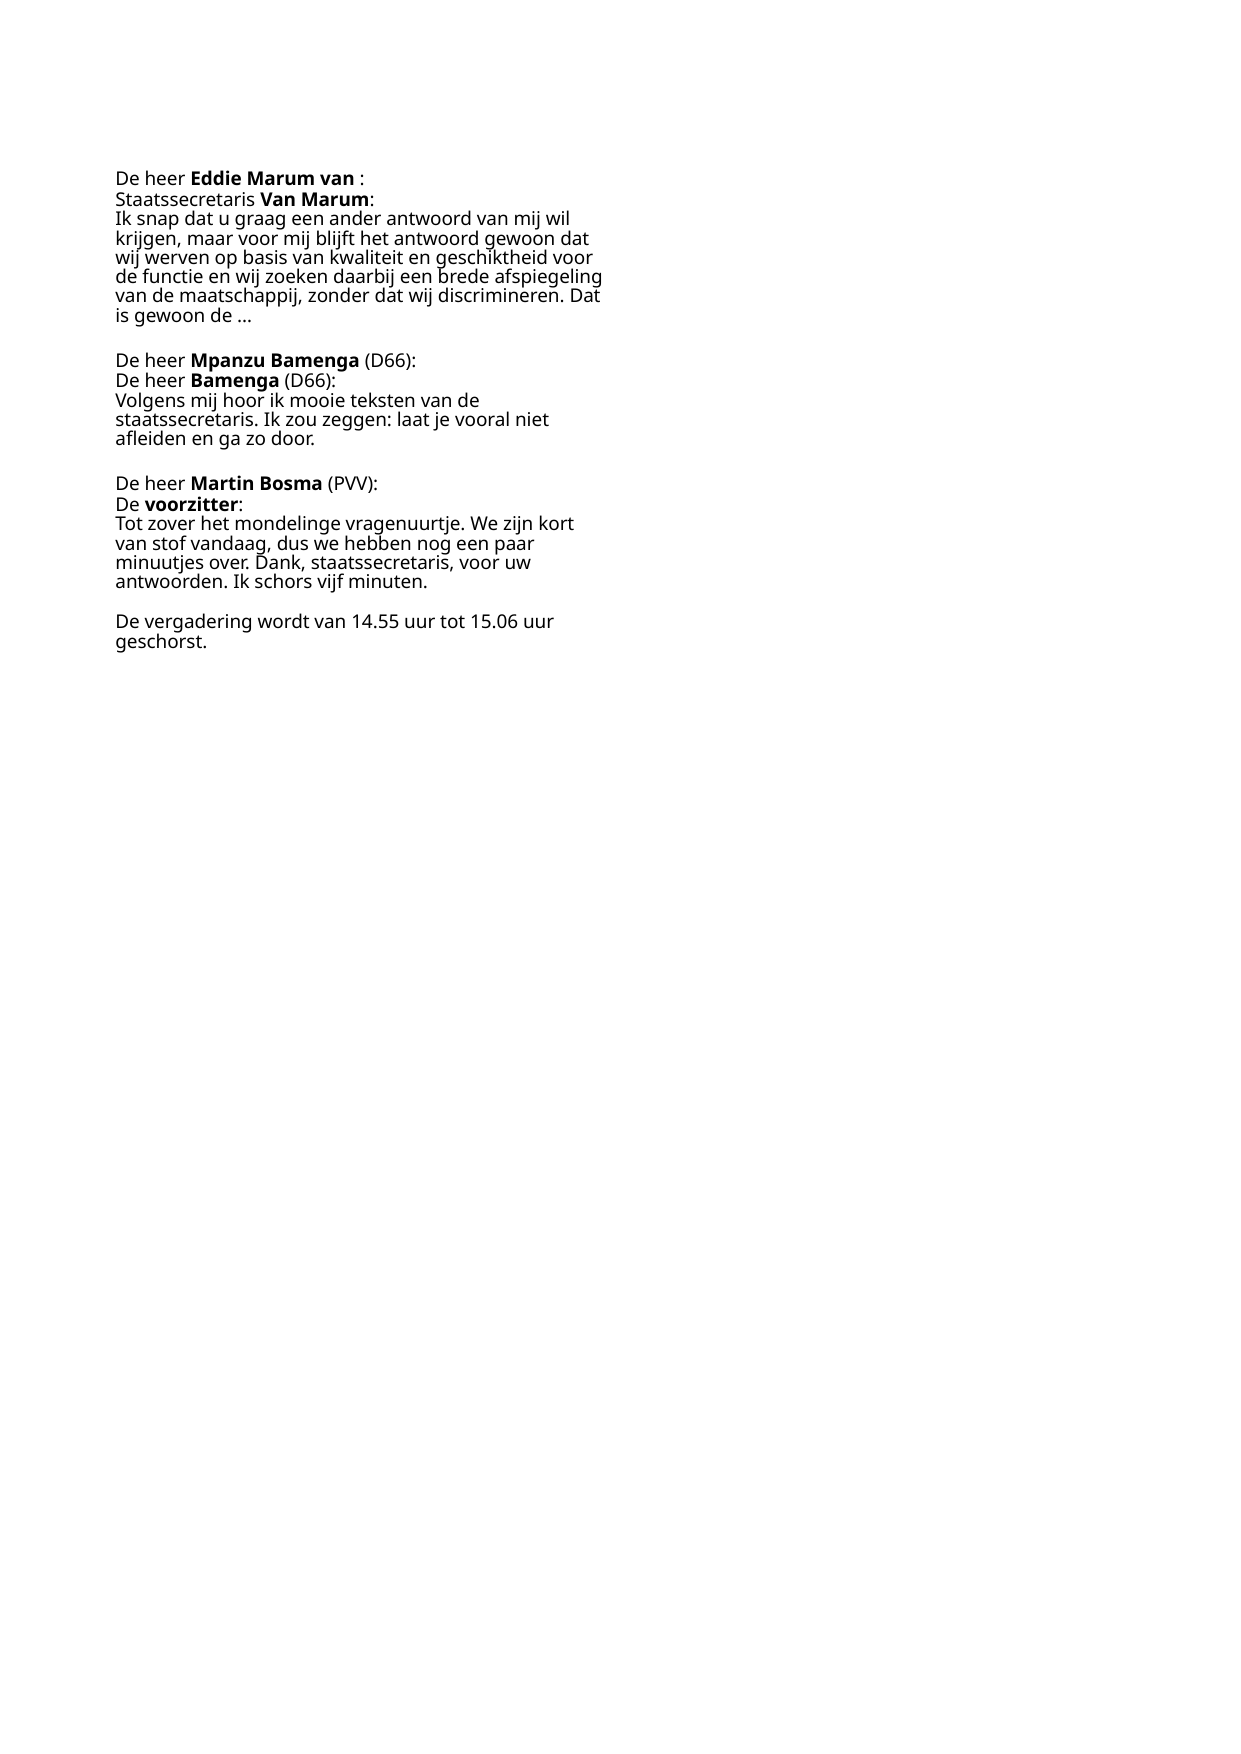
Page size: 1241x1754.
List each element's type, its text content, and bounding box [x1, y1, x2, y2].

text De heer Martin Bosma (PVV): [115, 470, 605, 496]
text Tot zover het mondelinge vragenuurtje. We zijn kort van stof vandaag, dus we hebben nog een paar minuutjes over. Dank, staatssecretaris, voor uw antwoorden. Ik schors vijf minuten. [115, 515, 605, 592]
text De voorzitter: [115, 496, 605, 515]
text Staatssecretaris Van Marum: [115, 191, 605, 210]
text De heer Bamenga (D66): [115, 372, 605, 392]
text Volgens mij hoor ik mooie teksten van de staatssecretaris. Ik zou zeggen: laat je vooral niet afleiden en ga zo door. [115, 392, 605, 449]
text De heer Eddie Marum van : [115, 165, 605, 191]
text De heer Mpanzu Bamenga (D66): [115, 347, 605, 372]
text De vergadering wordt van 14.55 uur tot 15.06 uur geschorst. [115, 613, 605, 652]
text Ik snap dat u graag een ander antwoord van mij wil krijgen, maar voor mij blijft het antwoord gewoon dat wij werven op basis van kwaliteit en geschiktheid voor de functie en wij zoeken daarbij een brede afspiegeling van de maatschappij, zonder dat wij discrimineren. Dat is gewoon de … [115, 210, 605, 326]
